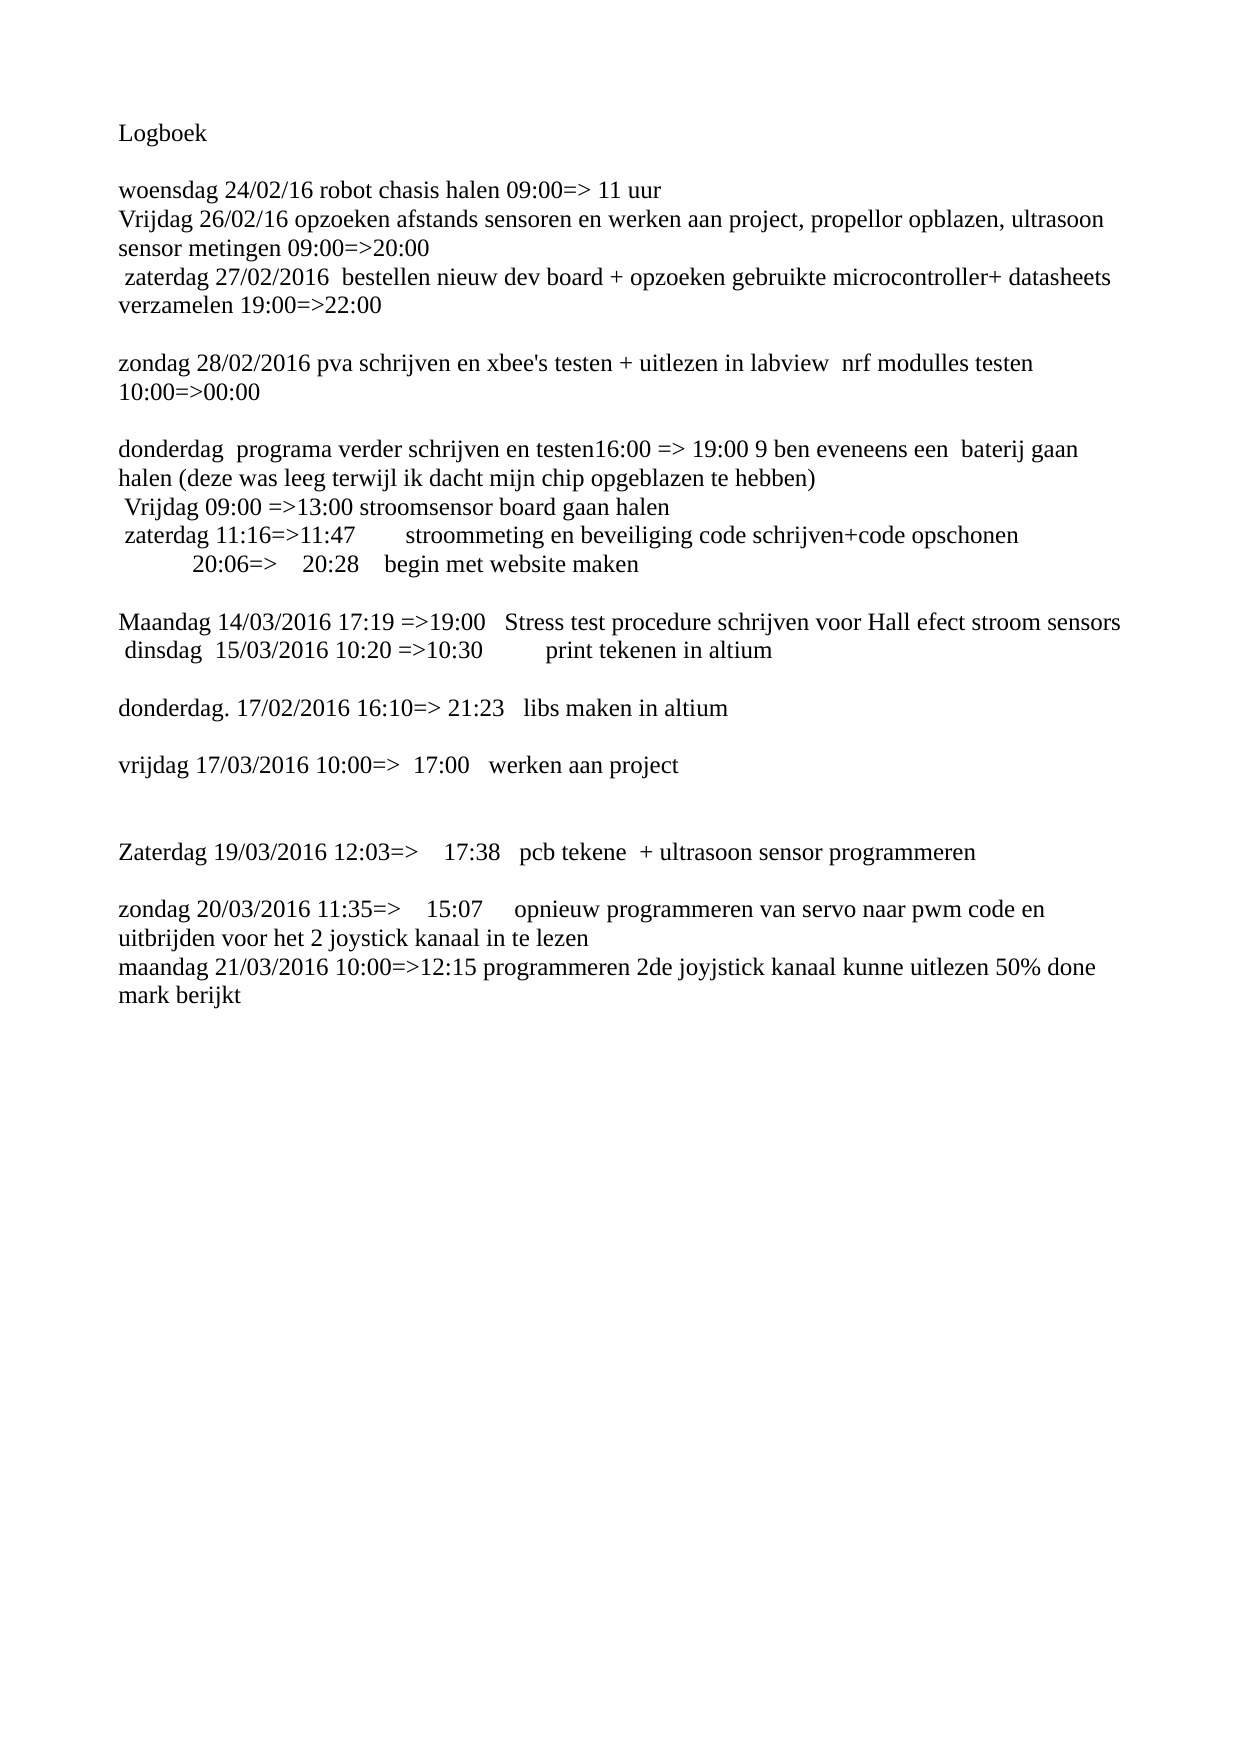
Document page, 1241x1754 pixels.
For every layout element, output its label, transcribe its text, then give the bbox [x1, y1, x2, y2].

text Zaterdag 19/03/2016 12:03=> 17:38 pcb tekene + ultrasoon sensor programmeren [118, 837, 1122, 866]
text zaterdag 27/02/2016 bestellen nieuw dev board + opzoeken gebruikte microcontroller+ datasheets verzamelen 19:00=>22:00 [118, 262, 1122, 319]
text woensdag 24/02/16 robot chasis halen 09:00=> 11 uur [118, 176, 1122, 204]
text 20:06=> 20:28 begin met website maken [118, 549, 1122, 578]
text donderdag. 17/02/2016 16:10=> 21:23 libs maken in altium [118, 693, 1122, 722]
text zondag 28/02/2016 pva schrijven en xbee's testen + uitlezen in labview nrf modulles testen 10:00=>00:00 [118, 348, 1122, 406]
text dinsdag 15/03/2016 10:20 =>10:30 print tekenen in altium [118, 636, 1122, 664]
text maandag 21/03/2016 10:00=>12:15 programmeren 2de joyjstick kanaal kunne uitlezen 50% done mark berijkt [118, 952, 1122, 1009]
text Vrijdag 09:00 =>13:00 stroomsensor board gaan halen [118, 492, 1122, 521]
text zondag 20/03/2016 11:35=> 15:07 opnieuw programmeren van servo naar pwm code en uitbrijden voor het 2 joystick kanaal in te lezen [118, 894, 1122, 952]
text vrijdag 17/03/2016 10:00=> 17:00 werken aan project [118, 751, 1122, 779]
text zaterdag 11:16=>11:47 stroommeting en beveiliging code schrijven+code opschonen [118, 521, 1122, 549]
text Vrijdag 26/02/16 opzoeken afstands sensoren en werken aan project, propellor opblazen, ultrasoon sensor metingen 09:00=>20:00 [118, 204, 1122, 262]
text donderdag programa verder schrijven en testen16:00 => 19:00 9 ben eveneens een baterij gaan halen (deze was leeg terwijl ik dacht mijn chip opgeblazen te hebben) [118, 434, 1122, 492]
text Logboek [118, 118, 1122, 147]
text Maandag 14/03/2016 17:19 =>19:00 Stress test procedure schrijven voor Hall efect stroom sensors [118, 607, 1122, 636]
